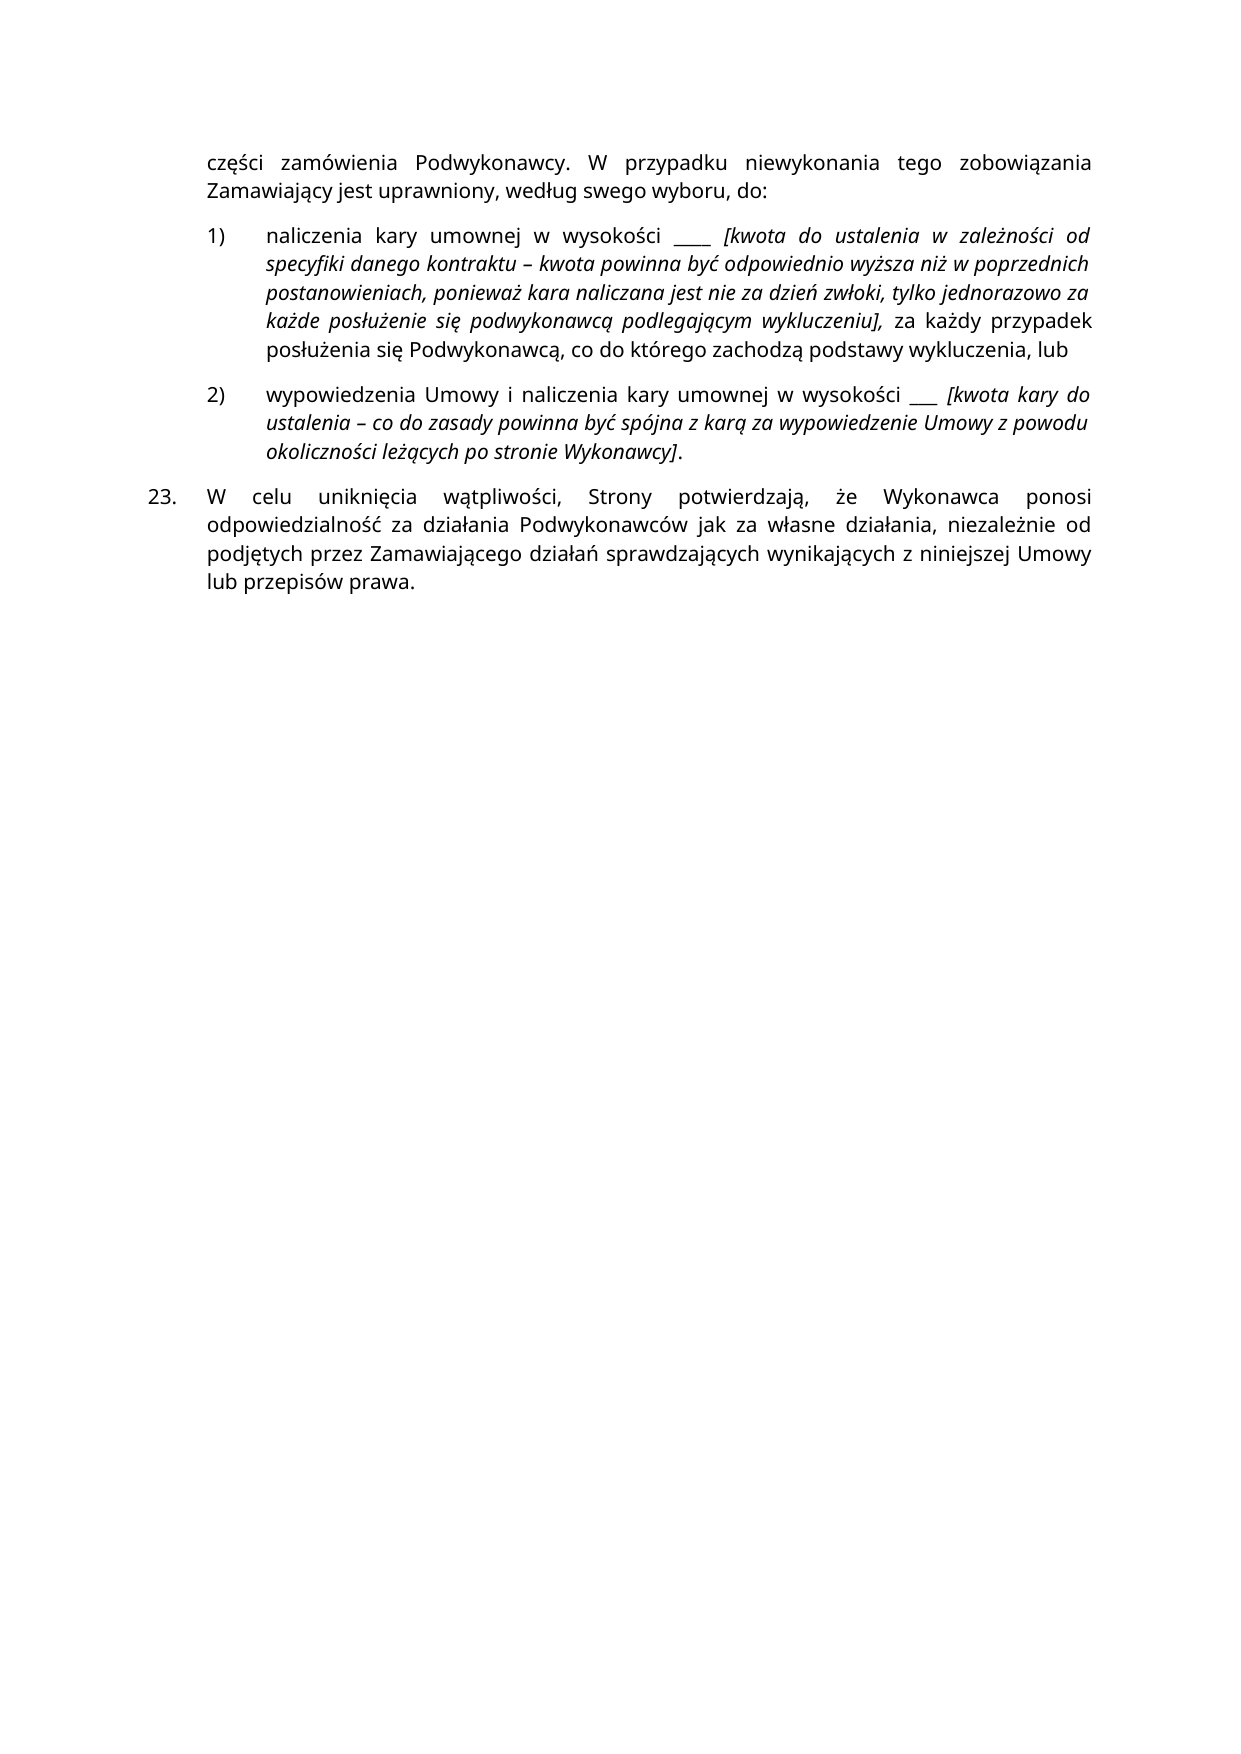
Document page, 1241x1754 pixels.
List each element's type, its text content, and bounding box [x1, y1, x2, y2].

list W celu uniknięcia wątpliwości, Strony potwierdzają, że Wykonawca ponosi odpowiedzialność za działania Podwykonawców jak za własne działania, niezależnie od podjętych przez Zamawiającego działań sprawdzających wynikających z niniejszej Umowy lub przepisów prawa. [148, 482, 1093, 596]
list części zamówienia Podwykonawcy. W przypadku niewykonania tego zobowiązania Zamawiający jest uprawniony, według swego wyboru, do: [148, 148, 1093, 204]
list naliczenia kary umownej w wysokości ____ [kwota do ustalenia w zależności od specyfiki danego kontraktu – kwota powinna być odpowiednio wyższa niż w poprzednich postanowieniach, ponieważ kara naliczana jest nie za dzień zwłoki, tylko jednorazowo za każde posłużenie się podwykonawcą podlegającym wykluczeniu], za każdy przypadek posłużenia się Podwykonawcą, co do którego zachodzą podstawy wykluczenia, lub [207, 221, 1093, 363]
list wypowiedzenia Umowy i naliczenia kary umownej w wysokości ___ [kwota kary do ustalenia – co do zasady powinna być spójna z karą za wypowiedzenie Umowy z powodu okoliczności leżących po stronie Wykonawcy]. [207, 380, 1093, 465]
